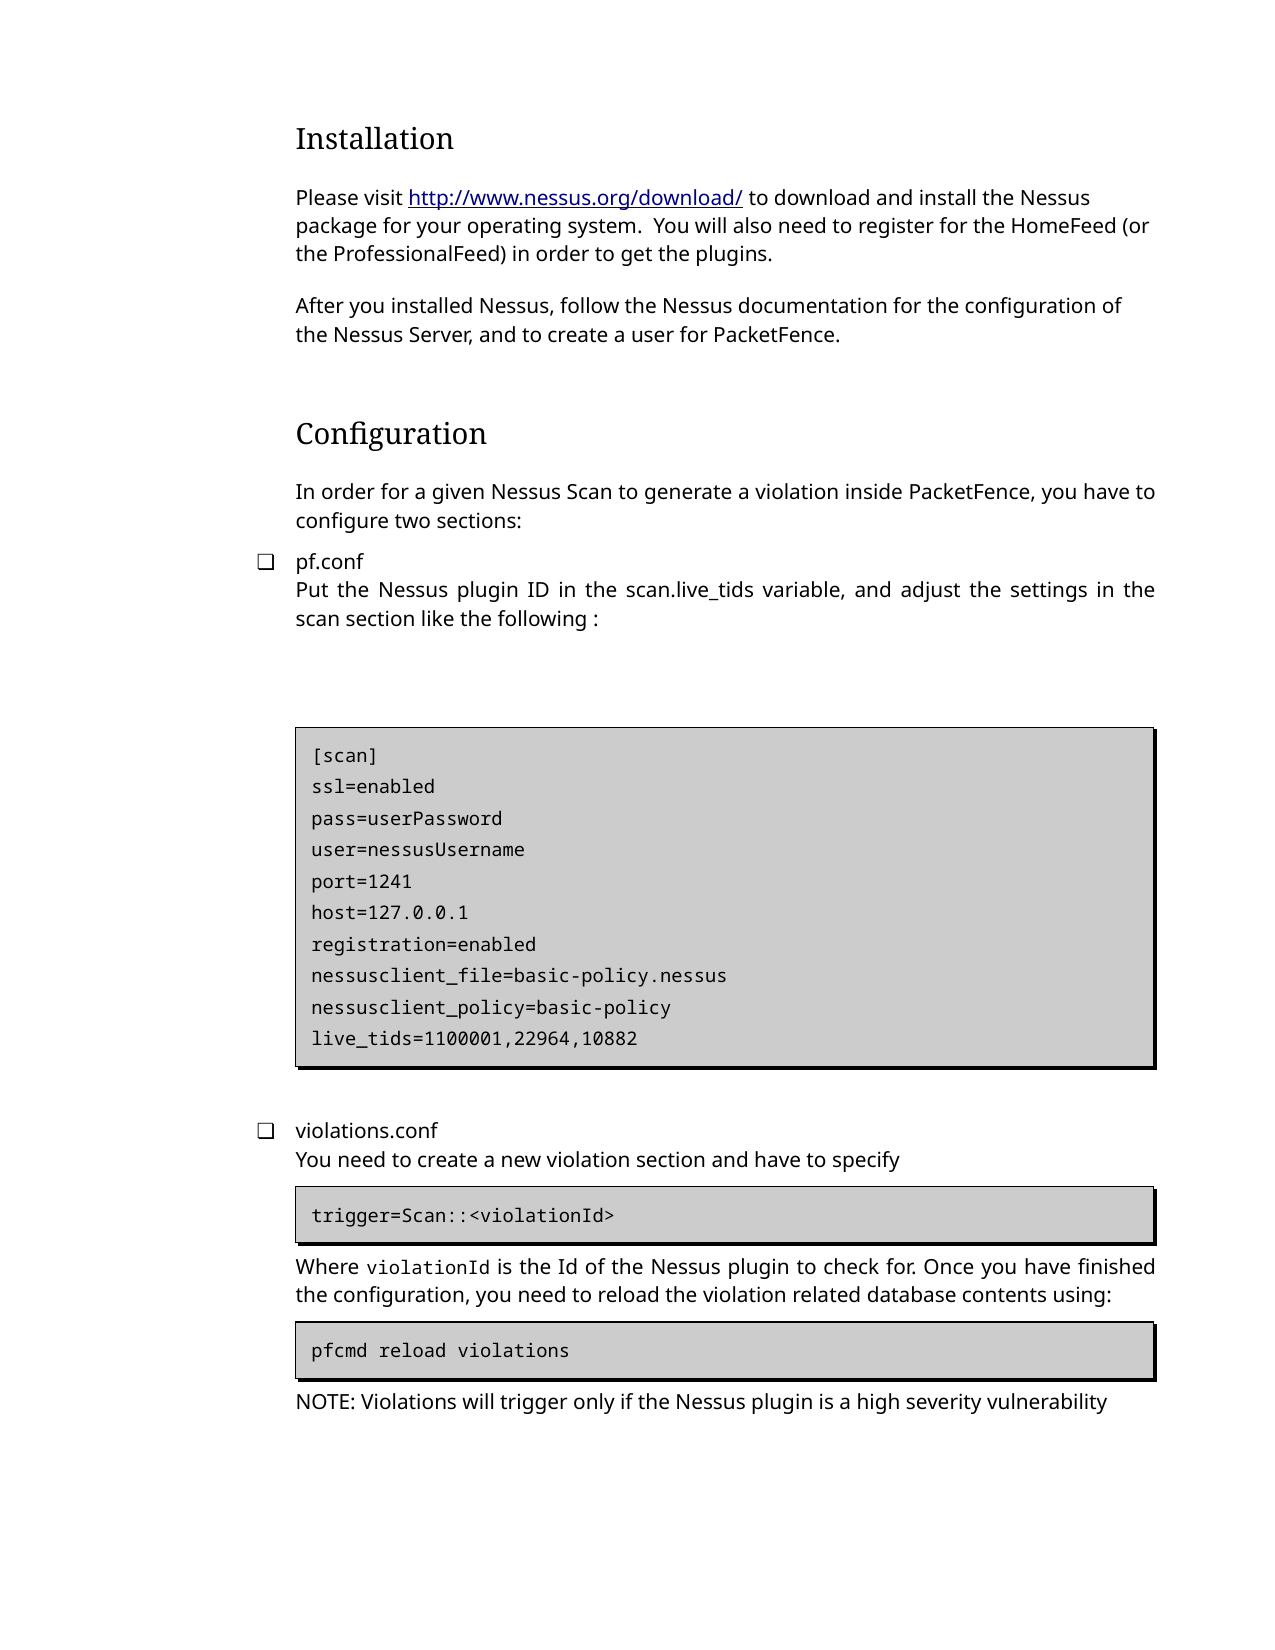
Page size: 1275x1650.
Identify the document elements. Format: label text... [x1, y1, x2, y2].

text nessusclient_file=basic-policy.nessus [296, 947, 1153, 978]
text After you installed Nessus, follow the Nessus documentation for the configuration of the Nessus Server, and to create a user for PacketFence. [295, 292, 1157, 348]
text pfcmd reload violations [296, 1323, 1153, 1378]
list ❏ pf.conf Put the Nessus plugin ID in the scan.live_tids variable, and adjust the settings in the scan section like the following : [256, 547, 1157, 632]
text host=127.0.0.1 [296, 884, 1153, 915]
list ❏ violations.conf You need to create a new violation section and have to specify [256, 1117, 1157, 1173]
text In order for a given Nessus Scan to generate a violation inside PacketFence, you have to configure two sections: [295, 477, 1157, 534]
text user=nessusUsername [296, 821, 1153, 852]
text Please visit http://www.nessus.org/download/ to download and install the Nessus package for your operating system. You will also need to register for the HomeFeed (or the ProfessionalFeed) in order to get the plugins. [295, 183, 1157, 268]
text pass=userPassword [296, 789, 1153, 821]
text trigger=Scan::<violationId> [296, 1187, 1153, 1242]
text NOTE: Violations will trigger only if the Nessus plugin is a high severity vulnerability [295, 1387, 1157, 1416]
text port=1241 [296, 852, 1153, 884]
text registration=enabled [296, 915, 1153, 947]
text ssl=enabled [296, 758, 1153, 789]
text [scan] [296, 728, 1153, 758]
text nessusclient_policy=basic-policy [296, 978, 1153, 1010]
text live_tids=1100001,22964,10882 [296, 1010, 1153, 1066]
text Where violationId is the Id of the Nessus plugin to check for. Once you have finished the configuration, you need to reload the violation related database contents using: [295, 1252, 1157, 1309]
subtitle Configuration [295, 413, 1157, 453]
subtitle Installation [295, 118, 1157, 158]
